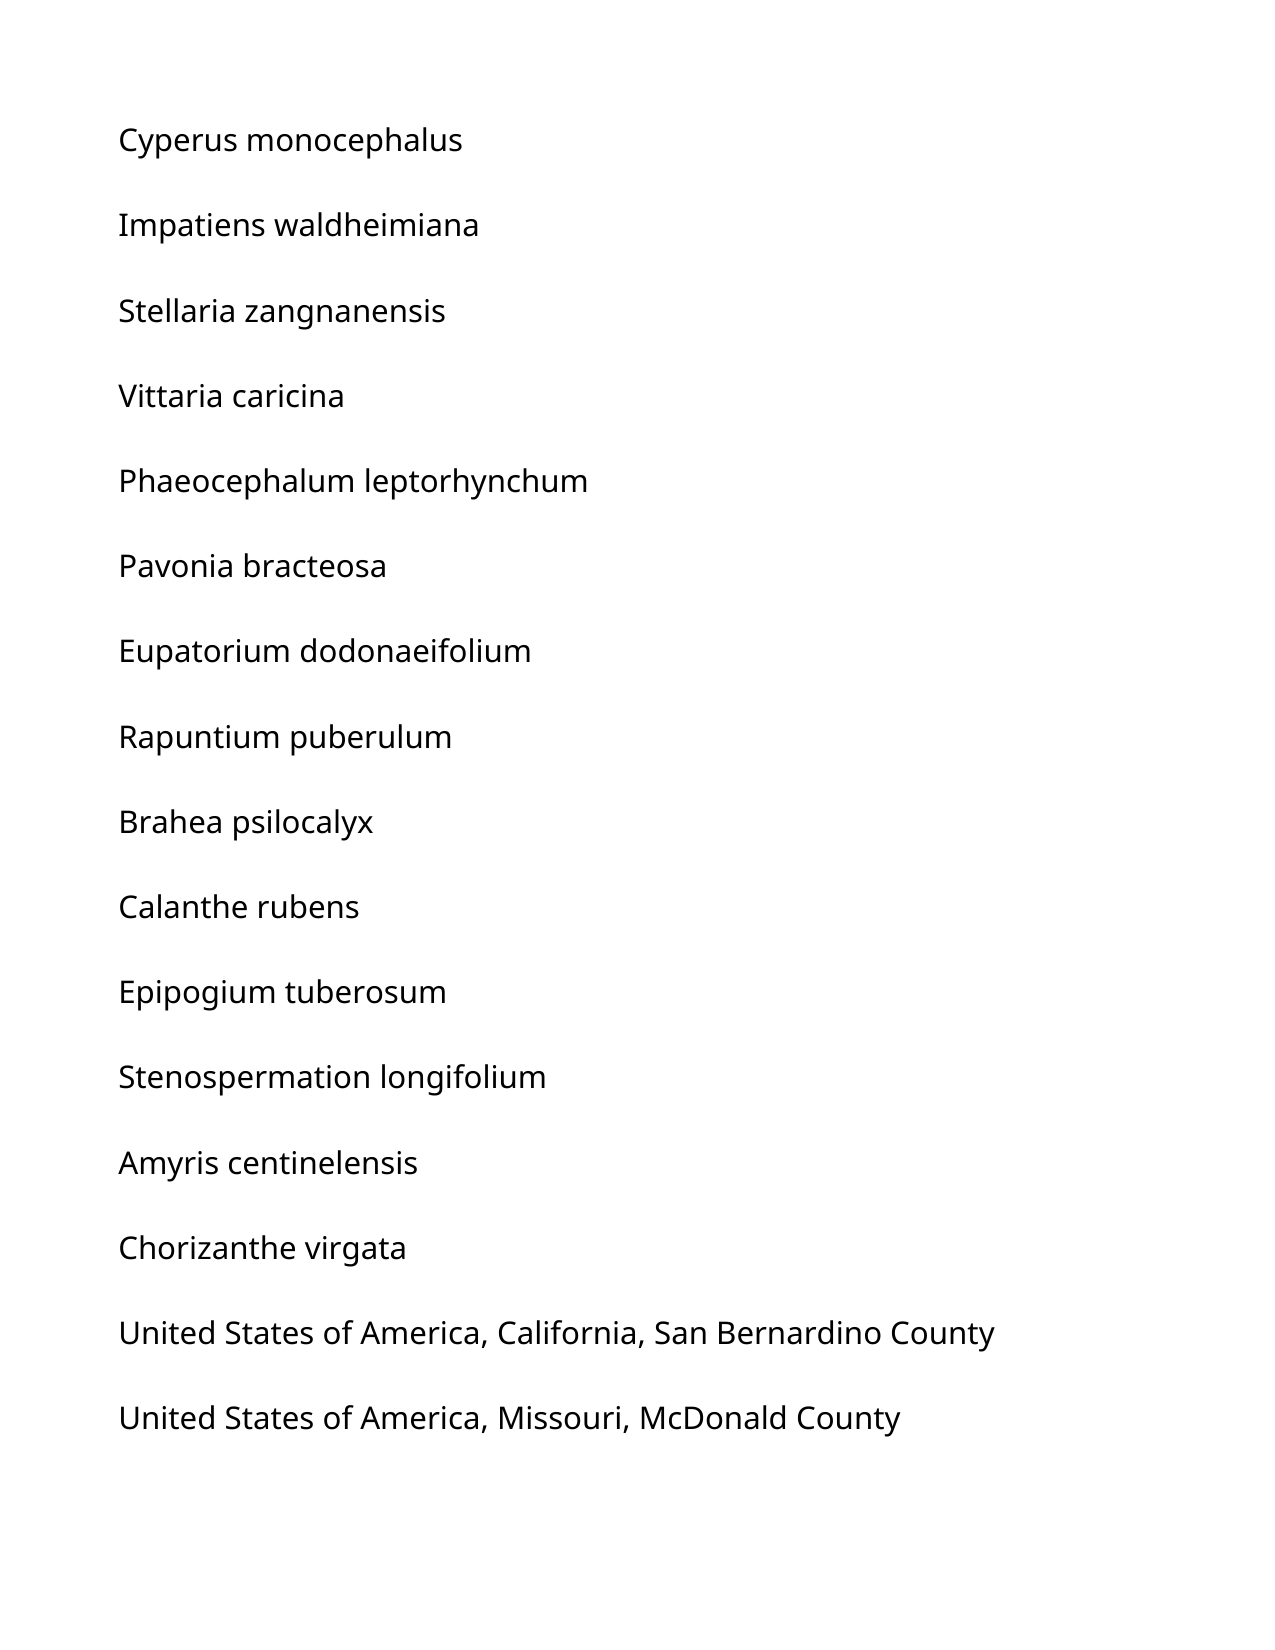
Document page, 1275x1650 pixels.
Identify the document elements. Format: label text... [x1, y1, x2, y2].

text Eupatorium dodonaeifolium [118, 629, 1157, 714]
text Pavonia bracteosa [118, 544, 1157, 629]
text Brahea psilocalyx [118, 800, 1157, 885]
text Stellaria zangnanensis [118, 288, 1157, 374]
text Phaeocephalum leptorhynchum [118, 459, 1157, 544]
text Chorizanthe virgata [118, 1226, 1157, 1311]
text Vittaria caricina [118, 374, 1157, 459]
text United States of America, California, San Bernardino County [118, 1311, 1157, 1396]
text Amyris centinelensis [118, 1141, 1157, 1226]
text Stenospermation longifolium [118, 1055, 1157, 1141]
text Rapuntium puberulum [118, 714, 1157, 800]
text Calanthe rubens [118, 885, 1157, 970]
text Impatiens waldheimiana [118, 203, 1157, 288]
text Cyperus monocephalus [118, 118, 1157, 203]
text United States of America, Missouri, McDonald County [118, 1396, 1157, 1481]
text Epipogium tuberosum [118, 970, 1157, 1055]
